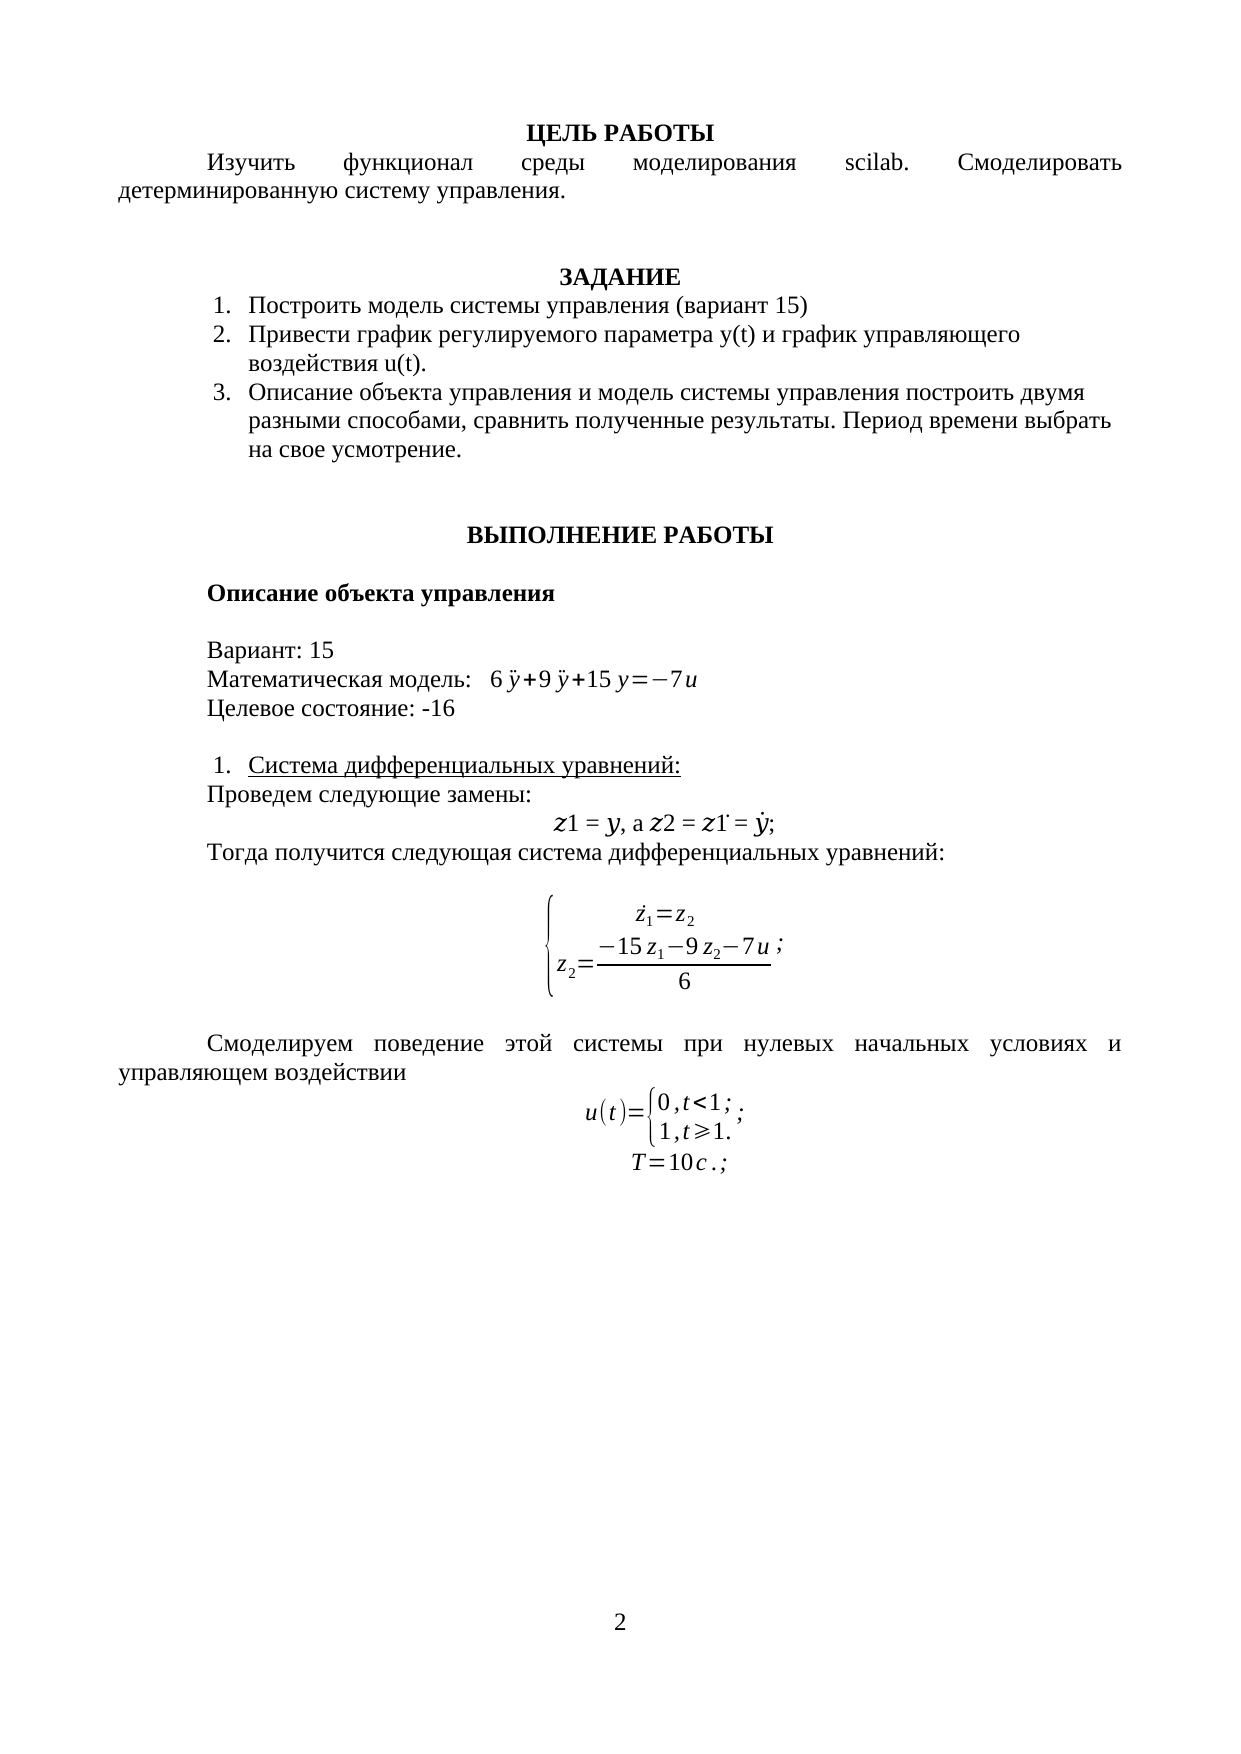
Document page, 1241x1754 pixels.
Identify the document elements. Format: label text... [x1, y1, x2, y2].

text ЦЕЛЬ РАБОТЫ [118, 118, 1122, 147]
list Привести график регулируемого параметра y(t) и график управляющего воздействия u(t). [213, 319, 1122, 377]
text Тогда получится следующая система дифференциальных уравнений: [118, 837, 1122, 866]
text Вариант: 15 [118, 636, 1122, 664]
text 𝑧1 = 𝑦, а 𝑧2 = 𝑧1̇ = 𝑦̇; [118, 808, 1122, 837]
text Описание объекта управления [118, 578, 1122, 607]
text ВЫПОЛНЕНИЕ РАБОТЫ [118, 521, 1122, 549]
list Построить модель системы управления (вариант 15) [213, 291, 1122, 319]
list Описание объекта управления и модель системы управления построить двумя разными способами, сравнить полученные результаты. Период времени выбрать на свое усмотрение. [213, 377, 1122, 463]
text Целевое состояние: -16 [118, 693, 1122, 722]
text Математическая модель: [118, 664, 1122, 693]
list Система дифференциальных уравнений: [213, 751, 1122, 779]
text Изучить функционал среды моделирования scilab. Смоделировать детерминированную систему управления. [118, 147, 1122, 204]
text ЗАДАНИЕ [118, 262, 1122, 291]
text Проведем следующие замены: [118, 779, 1122, 808]
text Смоделируем поведение этой системы при нулевых начальных условиях и управляющем воздействии [118, 1028, 1122, 1085]
